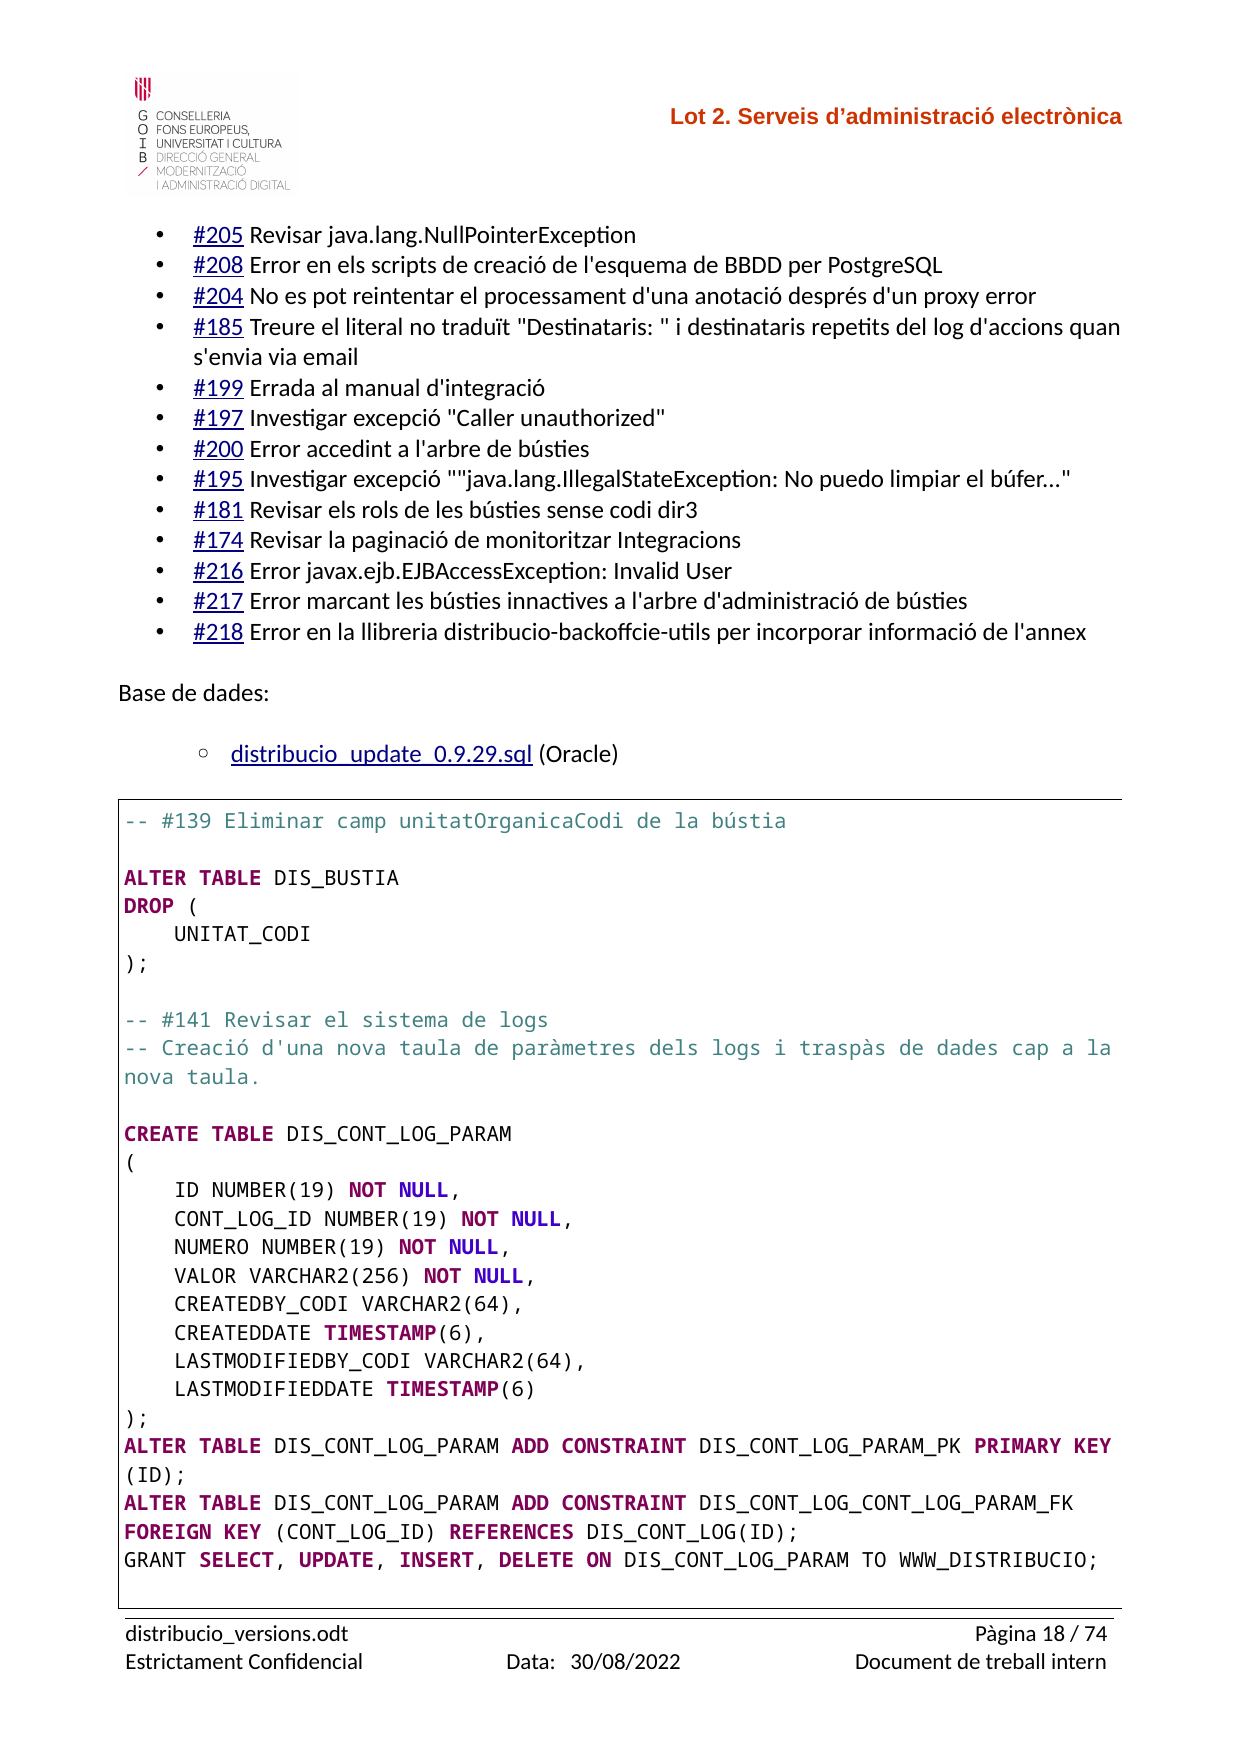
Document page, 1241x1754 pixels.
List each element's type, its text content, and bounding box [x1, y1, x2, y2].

list distribucio_update_0.9.29.sql (Oracle) [193, 738, 1122, 768]
list #200 Error accedint a l'arbre de bústies [156, 433, 1122, 463]
list #218 Error en la llibreria distribucio-backoffcie-utils per incorporar informació de l'annex [156, 616, 1122, 646]
picture [126, 70, 299, 197]
list #217 Error marcant les bústies innactives a l'arbre d'administració de bústies [156, 585, 1122, 616]
table_header -- #139 Eliminar camp unitatOrganicaCodi de la bústia ALTER TABLE DIS_BUSTIA DROP ( UNITAT_CODI ); -- #141 Revisar el sistema de logs -- Creació d'una nova taula de paràmetres dels logs i traspàs de dades cap a la nova taula. CREATE TABLE DIS_CONT_LOG_PARAM ( ID NUMBER(19) NOT NULL, CONT_LOG_ID NUMBER(19) NOT NULL, NUMERO NUMBER(19) NOT NULL, VALOR VARCHAR2(256) NOT NULL, CREATEDBY_CODI VARCHAR2(64), CREATEDDATE TIMESTAMP(6), LASTMODIFIEDBY_CODI VARCHAR2(64), LASTMODIFIEDDATE TIMESTAMP(6) ); ALTER TABLE DIS_CONT_LOG_PARAM ADD CONSTRAINT DIS_CONT_LOG_PARAM_PK PRIMARY KEY (ID); ALTER TABLE DIS_CONT_LOG_PARAM ADD CONSTRAINT DIS_CONT_LOG_CONT_LOG_PARAM_FK FOREIGN KEY (CONT_LOG_ID) REFERENCES DIS_CONT_LOG(ID); GRANT SELECT, UPDATE, INSERT, DELETE ON DIS_CONT_LOG_PARAM TO WWW_DISTRIBUCIO; [119, 800, 1122, 1608]
list #195 Investigar excepció ""java.lang.IllegalStateException: No puedo limpiar el búfer..." [156, 463, 1122, 494]
list #205 Revisar java.lang.NullPointerException [156, 219, 1122, 250]
list #199 Errada al manual d'integració [156, 372, 1122, 402]
list #208 Error en els scripts de creació de l'esquema de BBDD per PostgreSQL [156, 250, 1122, 280]
text Base de dades: [118, 677, 1122, 707]
list #174 Revisar la paginació de monitoritzar Integracions [156, 524, 1122, 555]
list #204 No es pot reintentar el processament d'una anotació després d'un proxy error [156, 280, 1122, 311]
list #185 Treure el literal no traduït "Destinataris: " i destinataris repetits del log d'accions quan s'envia via email [156, 311, 1122, 372]
list #197 Investigar excepció "Caller unauthorized" [156, 402, 1122, 433]
list #216 Error javax.ejb.EJBAccessException: Invalid User [156, 555, 1122, 585]
list #181 Revisar els rols de les bústies sense codi dir3 [156, 494, 1122, 524]
